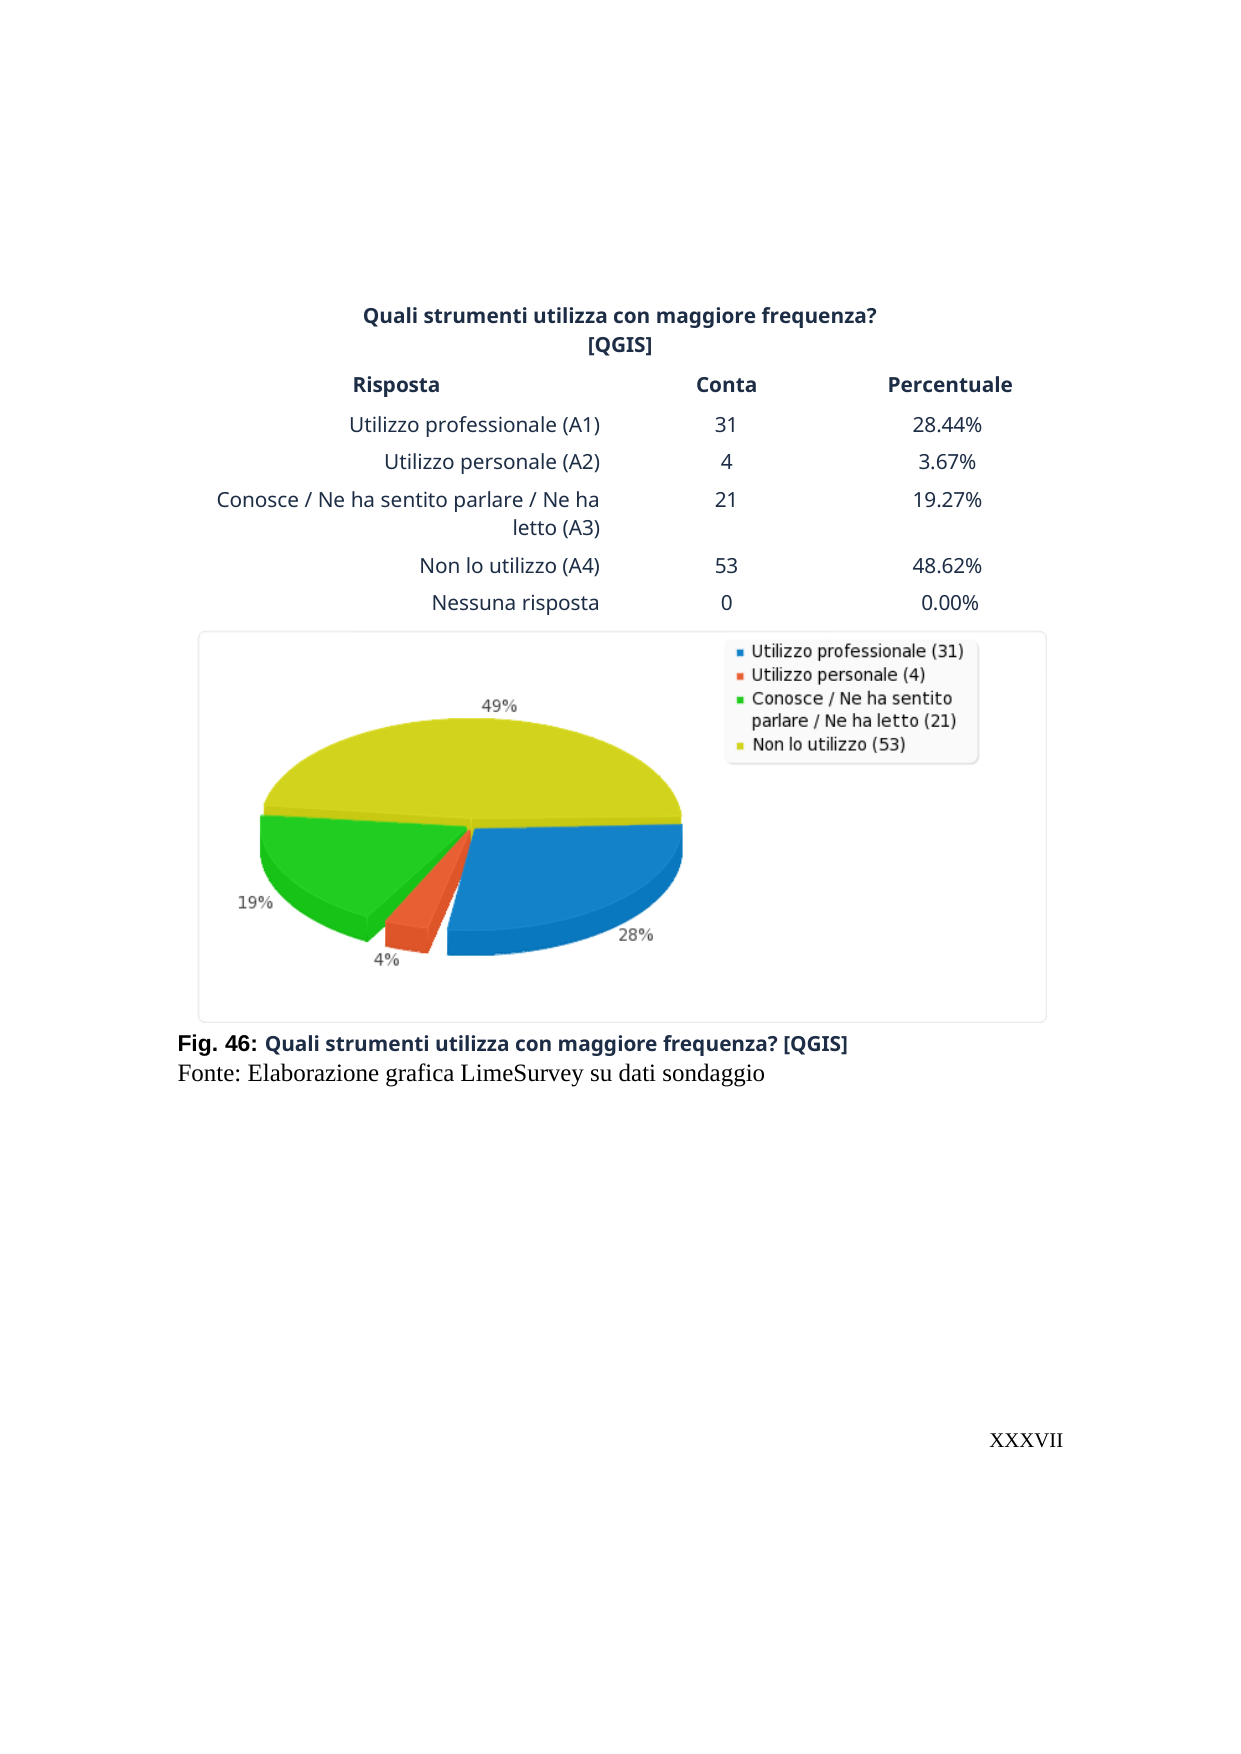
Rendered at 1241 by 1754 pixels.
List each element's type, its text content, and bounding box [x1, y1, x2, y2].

table_cell Conta [615, 364, 837, 405]
table_cell Utilizzo professionale (A1) [177, 405, 615, 443]
text Fig. 46: Quali strumenti utilizza con maggiore frequenza? [QGIS] [177, 1029, 1063, 1057]
table_cell Non lo utilizzo (A4) [177, 546, 615, 584]
table_cell 48.62% [837, 546, 1063, 584]
table_cell 21 [615, 480, 837, 546]
table_cell [177, 621, 1063, 1027]
table_cell Utilizzo personale (A2) [177, 443, 615, 480]
table_cell 19.27% [837, 480, 1063, 546]
table_cell 31 [615, 405, 837, 443]
table_header Quali strumenti utilizza con maggiore frequenza? [QGIS] [177, 295, 1063, 364]
table_cell 0 [615, 584, 837, 621]
table_cell Risposta [177, 364, 615, 405]
table_cell Percentuale [837, 364, 1063, 405]
text Fonte: Elaborazione grafica LimeSurvey su dati sondaggio [177, 1059, 1063, 1087]
table_cell 0.00% [837, 584, 1063, 621]
table_cell 3.67% [837, 443, 1063, 480]
table_cell 53 [615, 546, 837, 584]
table_cell Nessuna risposta [177, 584, 615, 621]
picture [192, 626, 1047, 1023]
table_cell 4 [615, 443, 837, 480]
table_cell Conosce / Ne ha sentito parlare / Ne ha letto (A3) [177, 480, 615, 546]
table_cell 28.44% [837, 405, 1063, 443]
